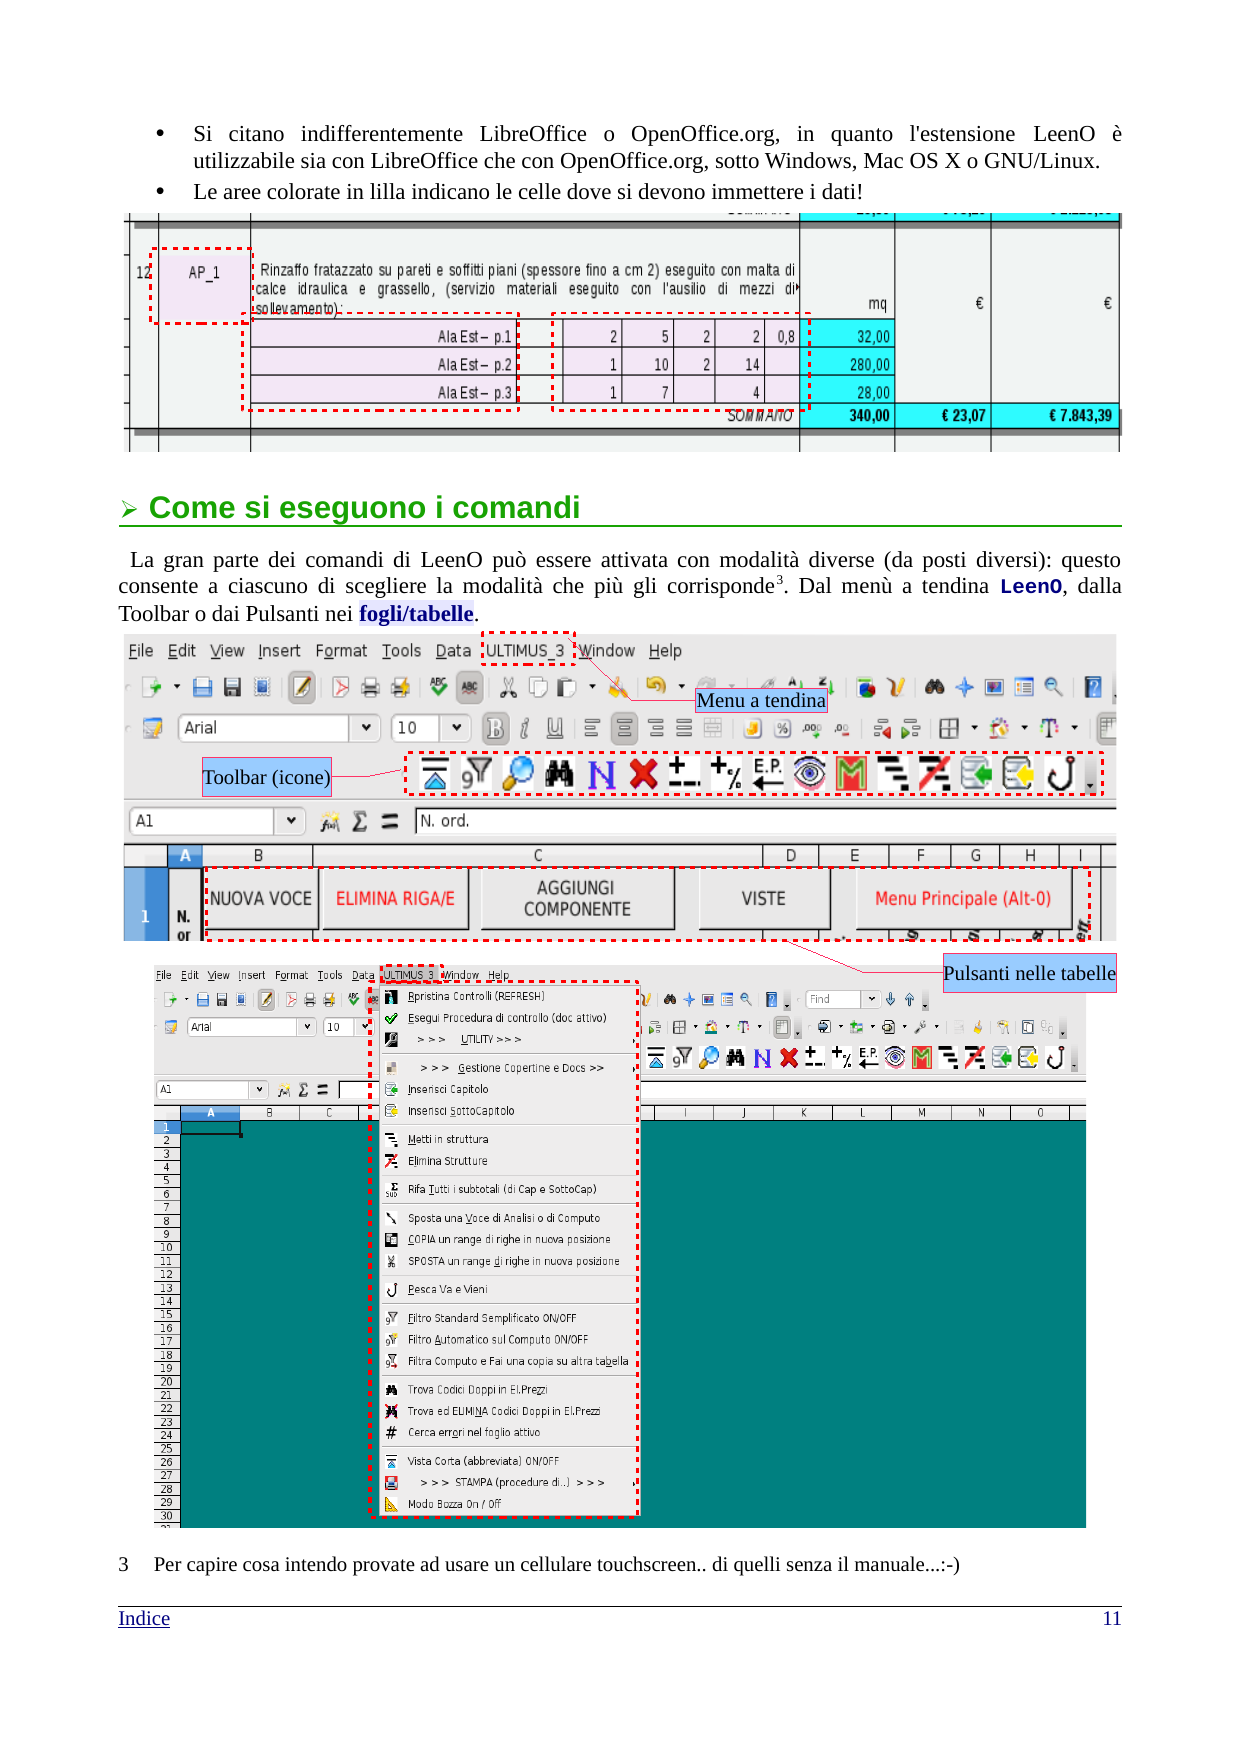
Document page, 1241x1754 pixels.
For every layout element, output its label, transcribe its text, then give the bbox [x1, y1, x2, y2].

picture [154, 965, 1087, 1528]
list Si citano indifferentemente LibreOffice o OpenOffice.org, in quanto l'estensione LeenO è utilizzabile sia con LibreOffice che con OpenOffice.org, sotto Windows, Mac OS X o GNU/Linux. [156, 118, 1122, 173]
text Per capire cosa intendo provate ad usare un cellulare touchscreen.. di quelli senza il manuale...:-) [118, 1552, 1122, 1576]
subtitle Come si eseguono i comandi [119, 489, 1122, 525]
picture [123, 213, 1123, 452]
table_header [118, 629, 1122, 1534]
list Le aree colorate in lilla indicano le celle dove si devono immettere i dati! [156, 176, 1122, 205]
text La gran parte dei comandi di LeenO può essere attivata con modalità diverse (da posti diversi): questo consente a ciascuno di scegliere la modalità che più gli corrisponde. Dal menù a tendina LeenO, dalla Toolbar o dai Pulsanti nei fogli/tabelle. [118, 546, 1122, 626]
picture [123, 634, 1117, 941]
table_header [118, 208, 1122, 457]
